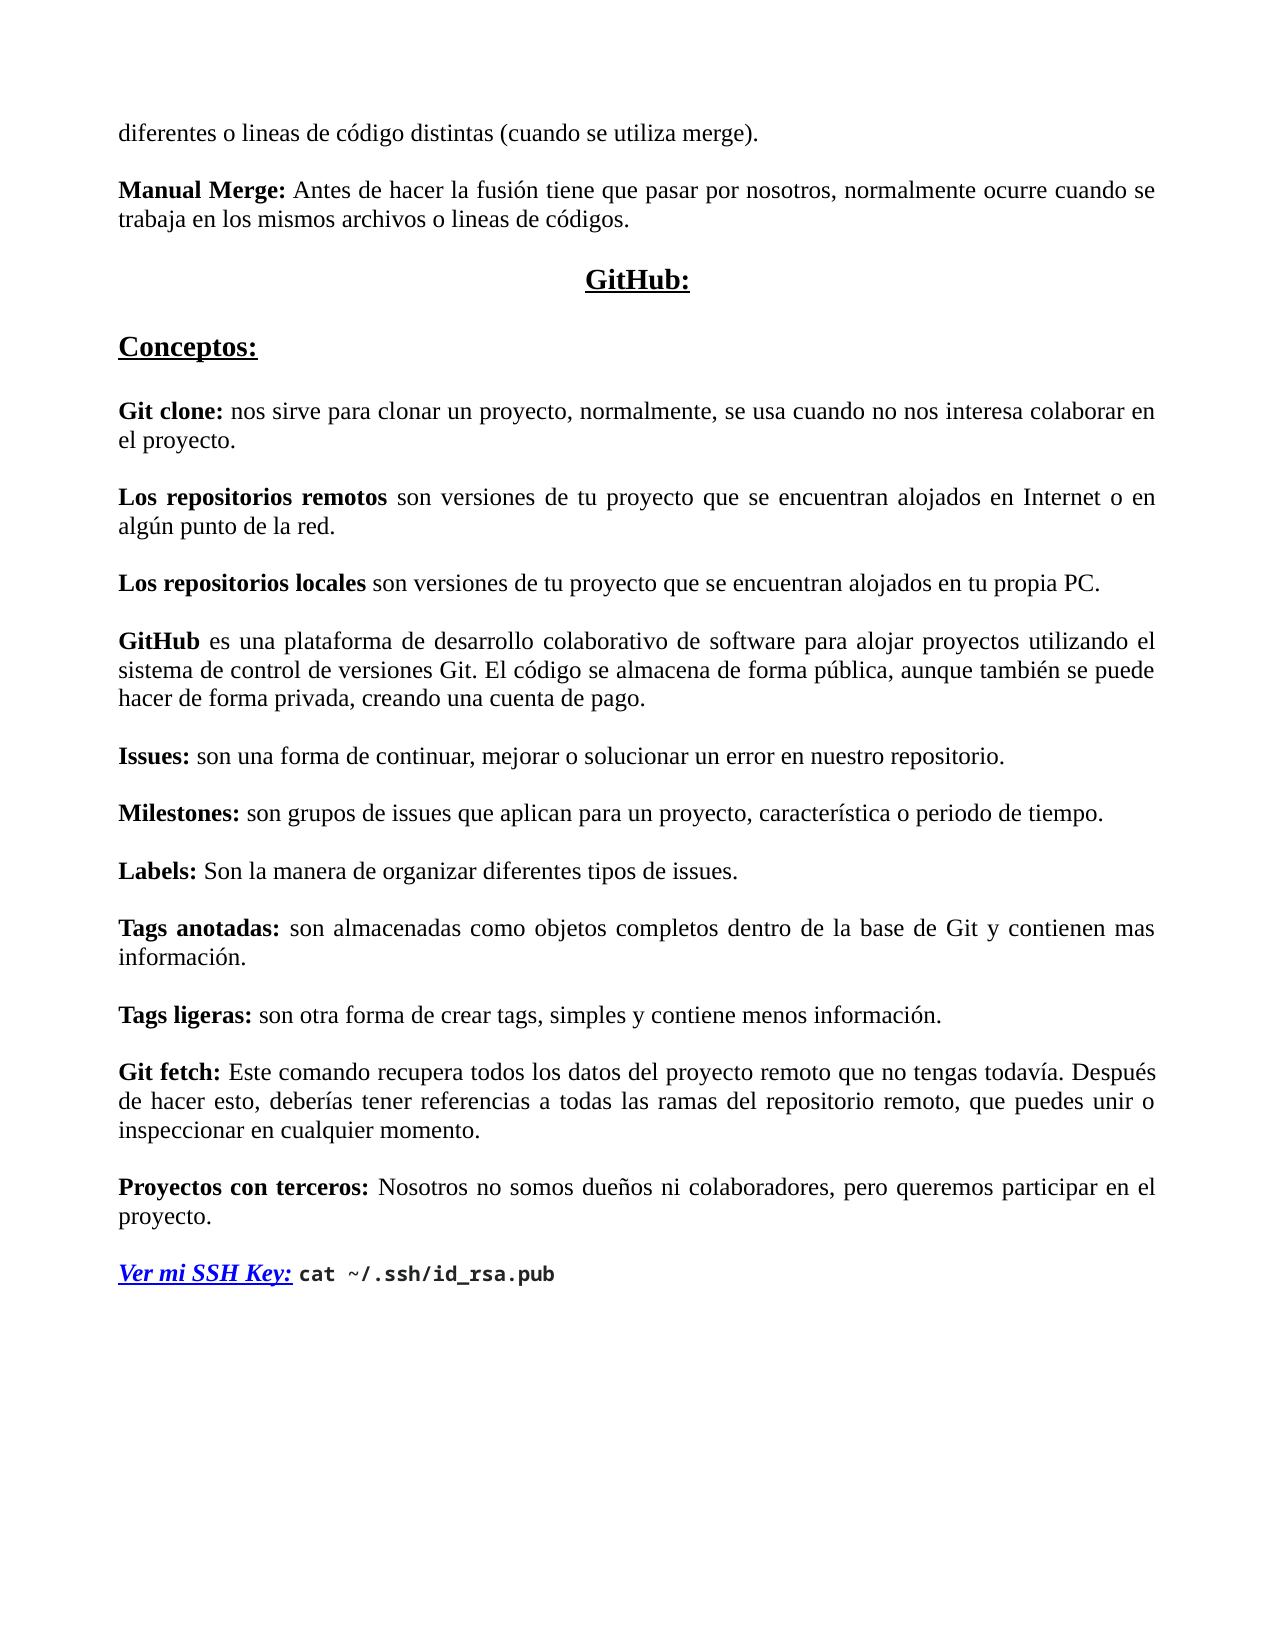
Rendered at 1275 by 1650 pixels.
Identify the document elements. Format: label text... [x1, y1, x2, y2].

text Proyectos con terceros: Nosotros no somos dueños ni colaboradores, pero queremos participar en el proyecto. [118, 1172, 1157, 1230]
text Git fetch: Este comando recupera todos los datos del proyecto remoto que no tengas todavía. Después de hacer esto, deberías tener referencias a todas las ramas del repositorio remoto, que puedes unir o inspeccionar en cualquier momento. [118, 1057, 1157, 1143]
text Issues: son una forma de continuar, mejorar o solucionar un error en nuestro repositorio. [118, 741, 1157, 770]
text Los repositorios remotos son versiones de tu proyecto que se encuentran alojados en Internet o en algún punto de la red. [118, 482, 1157, 540]
text Los repositorios locales son versiones de tu proyecto que se encuentran alojados en tu propia PC. [118, 568, 1157, 597]
text Tags anotadas: son almacenadas como objetos completos dentro de la base de Git y contienen mas información. [118, 913, 1157, 971]
text Ver mi SSH Key: cat ~/.ssh/id_rsa.pub [118, 1258, 1157, 1288]
text Manual Merge: Antes de hacer la fusión tiene que pasar por nosotros, normalmente ocurre cuando se trabaja en los mismos archivos o lineas de códigos. [118, 176, 1157, 233]
text Git clone: nos sirve para clonar un proyecto, normalmente, se usa cuando no nos interesa colaborar en el proyecto. [118, 396, 1157, 453]
text Tags ligeras: son otra forma de crear tags, simples y contiene menos información. [118, 1000, 1157, 1028]
text Labels: Son la manera de organizar diferentes tipos de issues. [118, 856, 1157, 885]
text GitHub: [118, 262, 1157, 295]
text Conceptos: [118, 329, 1157, 362]
text GitHub es una plataforma de desarrollo colaborativo de software para alojar proyectos utilizando el sistema de control de versiones Git. El código se almacena de forma pública, aunque también se puede hacer de forma privada, creando una cuenta de pago. [118, 626, 1157, 712]
text diferentes o lineas de código distintas (cuando se utiliza merge). [118, 118, 1157, 147]
text Milestones: son grupos de issues que aplican para un proyecto, característica o periodo de tiempo. [118, 798, 1157, 827]
